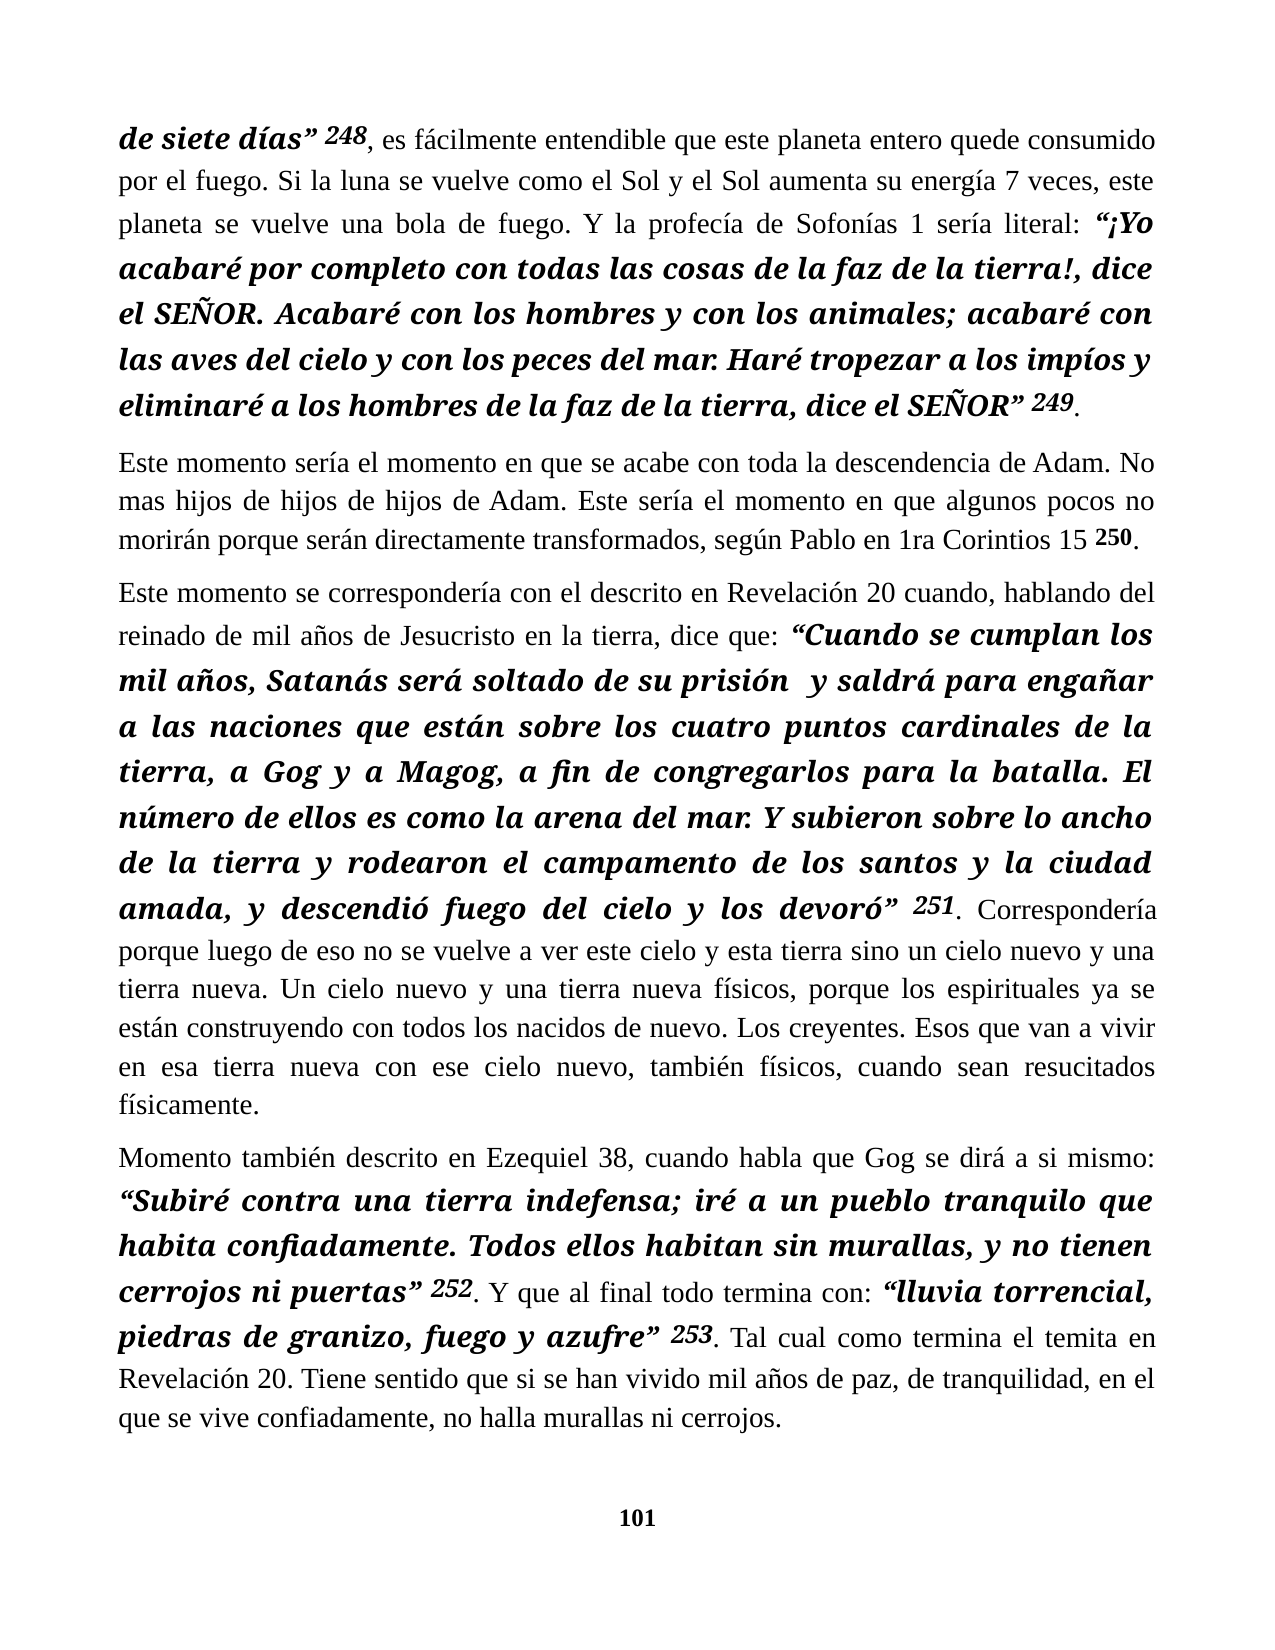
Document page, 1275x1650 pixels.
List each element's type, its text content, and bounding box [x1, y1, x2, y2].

text Momento también descrito en Ezequiel 38, cuando habla que Gog se dirá a si mismo: “Subiré contra una tierra indefensa; iré a un pueblo tranquilo que habita confiadamente. Todos ellos habitan sin murallas, y no tienen cerrojos ni puertas” . Y que al final todo termina con: “lluvia torrencial, piedras de granizo, fuego y azufre” . Tal cual como termina el temita en Revelación 20. Tiene sentido que si se han vivido mil años de paz, de tranquilidad, en el que se vive confiadamente, no halla murallas ni cerrojos. [118, 1140, 1157, 1433]
text Este momento se correspondería con el descrito en Revelación 20 cuando, hablando del reinado de mil años de Jesucristo en la tierra, dice que: “Cuando se cumplan los mil años, Satanás será soltado de su prisión y saldrá para engañar a las naciones que están sobre los cuatro puntos cardinales de la tierra, a Gog y a Magog, a fin de congregarlos para la batalla. El número de ellos es como la arena del mar. Y subieron sobre lo ancho de la tierra y rodearon el campamento de los santos y la ciudad amada, y descendió fuego del cielo y los devoró” . Correspondería porque luego de eso no se vuelve a ver este cielo y esta tierra sino un cielo nuevo y una tierra nueva. Un cielo nuevo y una tierra nueva físicos, porque los espirituales ya se están construyendo con todos los nacidos de nuevo. Los creyentes. Esos que van a vivir en esa tierra nueva con ese cielo nuevo, también físicos, cuando sean resucitados físicamente. [118, 575, 1157, 1121]
text de siete días” , es fácilmente entendible que este planeta entero quede consumido por el fuego. Si la luna se vuelve como el Sol y el Sol aumenta su energía 7 veces, este planeta se vuelve una bola de fuego. Y la profecía de Sofonías 1 sería literal: “¡Yo acabaré por completo con todas las cosas de la faz de la tierra!, dice el SEÑOR. Acabaré con los hombres y con los animales; acabaré con las aves del cielo y con los peces del mar. Haré tropezar a los impíos y eliminaré a los hombres de la faz de la tierra, dice el SEÑOR” . [118, 118, 1157, 424]
text Este momento sería el momento en que se acabe con toda la descendencia de Adam. No mas hijos de hijos de hijos de Adam. Este sería el momento en que algunos pocos no morirán porque serán directamente transformados, según Pablo en 1ra Corintios 15 . [118, 445, 1157, 556]
